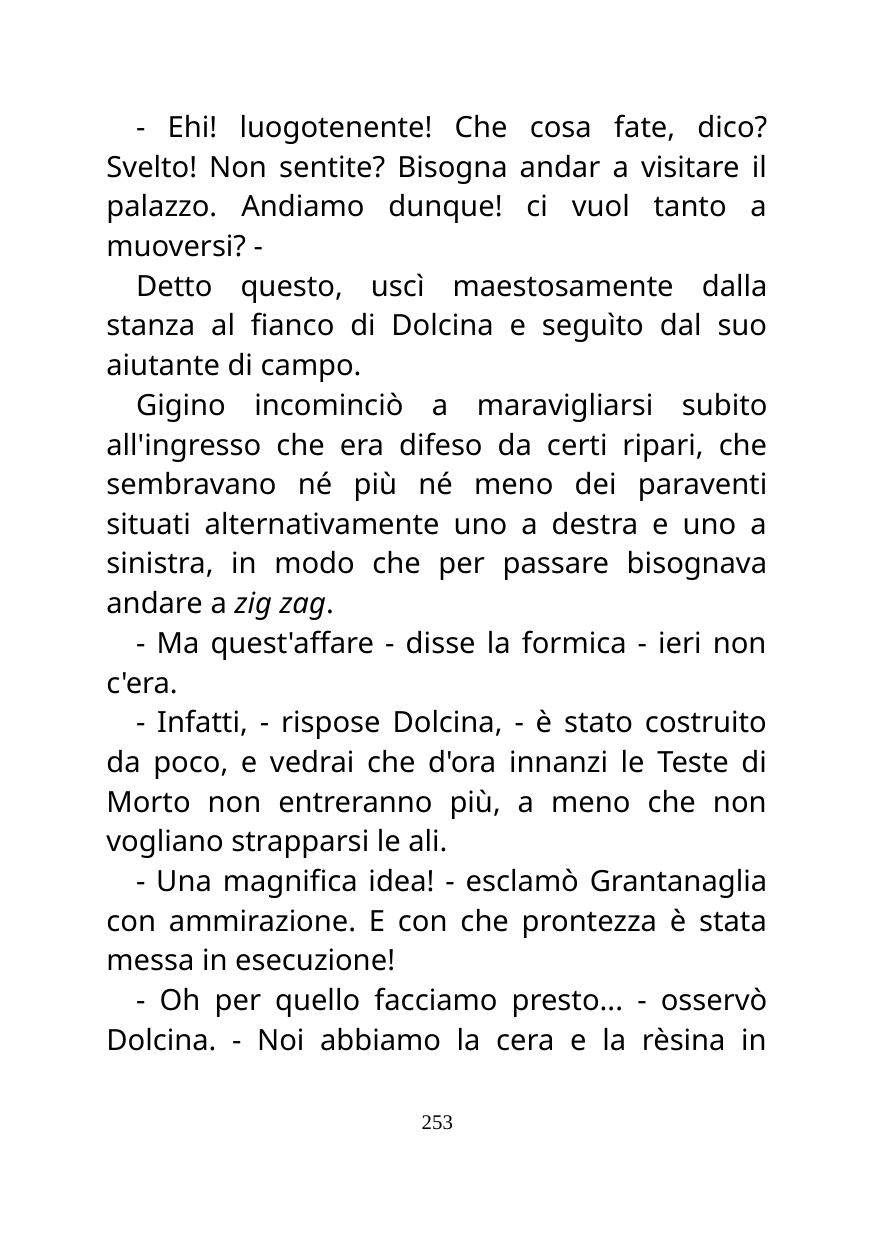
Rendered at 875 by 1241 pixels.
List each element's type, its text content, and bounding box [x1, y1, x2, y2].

text Detto questo, uscì maestosamente dalla stanza al fianco di Dolcina e seguìto dal suo aiutante di campo. [106, 265, 768, 384]
text - Oh per quello facciamo presto... - osservò Dolcina. - Noi abbiamo la cera e la rèsina in [106, 979, 768, 1059]
text - Infatti, - rispose Dolcina, - è stato costruito da poco, e vedrai che d'ora innanzi le Teste di Morto non entreranno più, a meno che non vogliano strapparsi le ali. [106, 702, 768, 860]
text Gigino incominciò a maravigliarsi subito all'ingresso che era difeso da certi ripari, che sembravano né più né meno dei paraventi situati alternativamente uno a destra e uno a sinistra, in modo che per passare bisognava andare a zig zag. [106, 384, 768, 622]
text - Una magnifica idea! - esclamò Grantanaglia con ammirazione. E con che prontezza è stata messa in esecuzione! [106, 860, 768, 979]
text - Ma quest'affare - disse la formica - ieri non c'era. [106, 622, 768, 702]
text - Ehi! luogotenente! Che cosa fate, dico? Svelto! Non sentite? Bisogna andar a visitare il palazzo. Andiamo dunque! ci vuol tanto a muoversi? - [106, 106, 768, 265]
